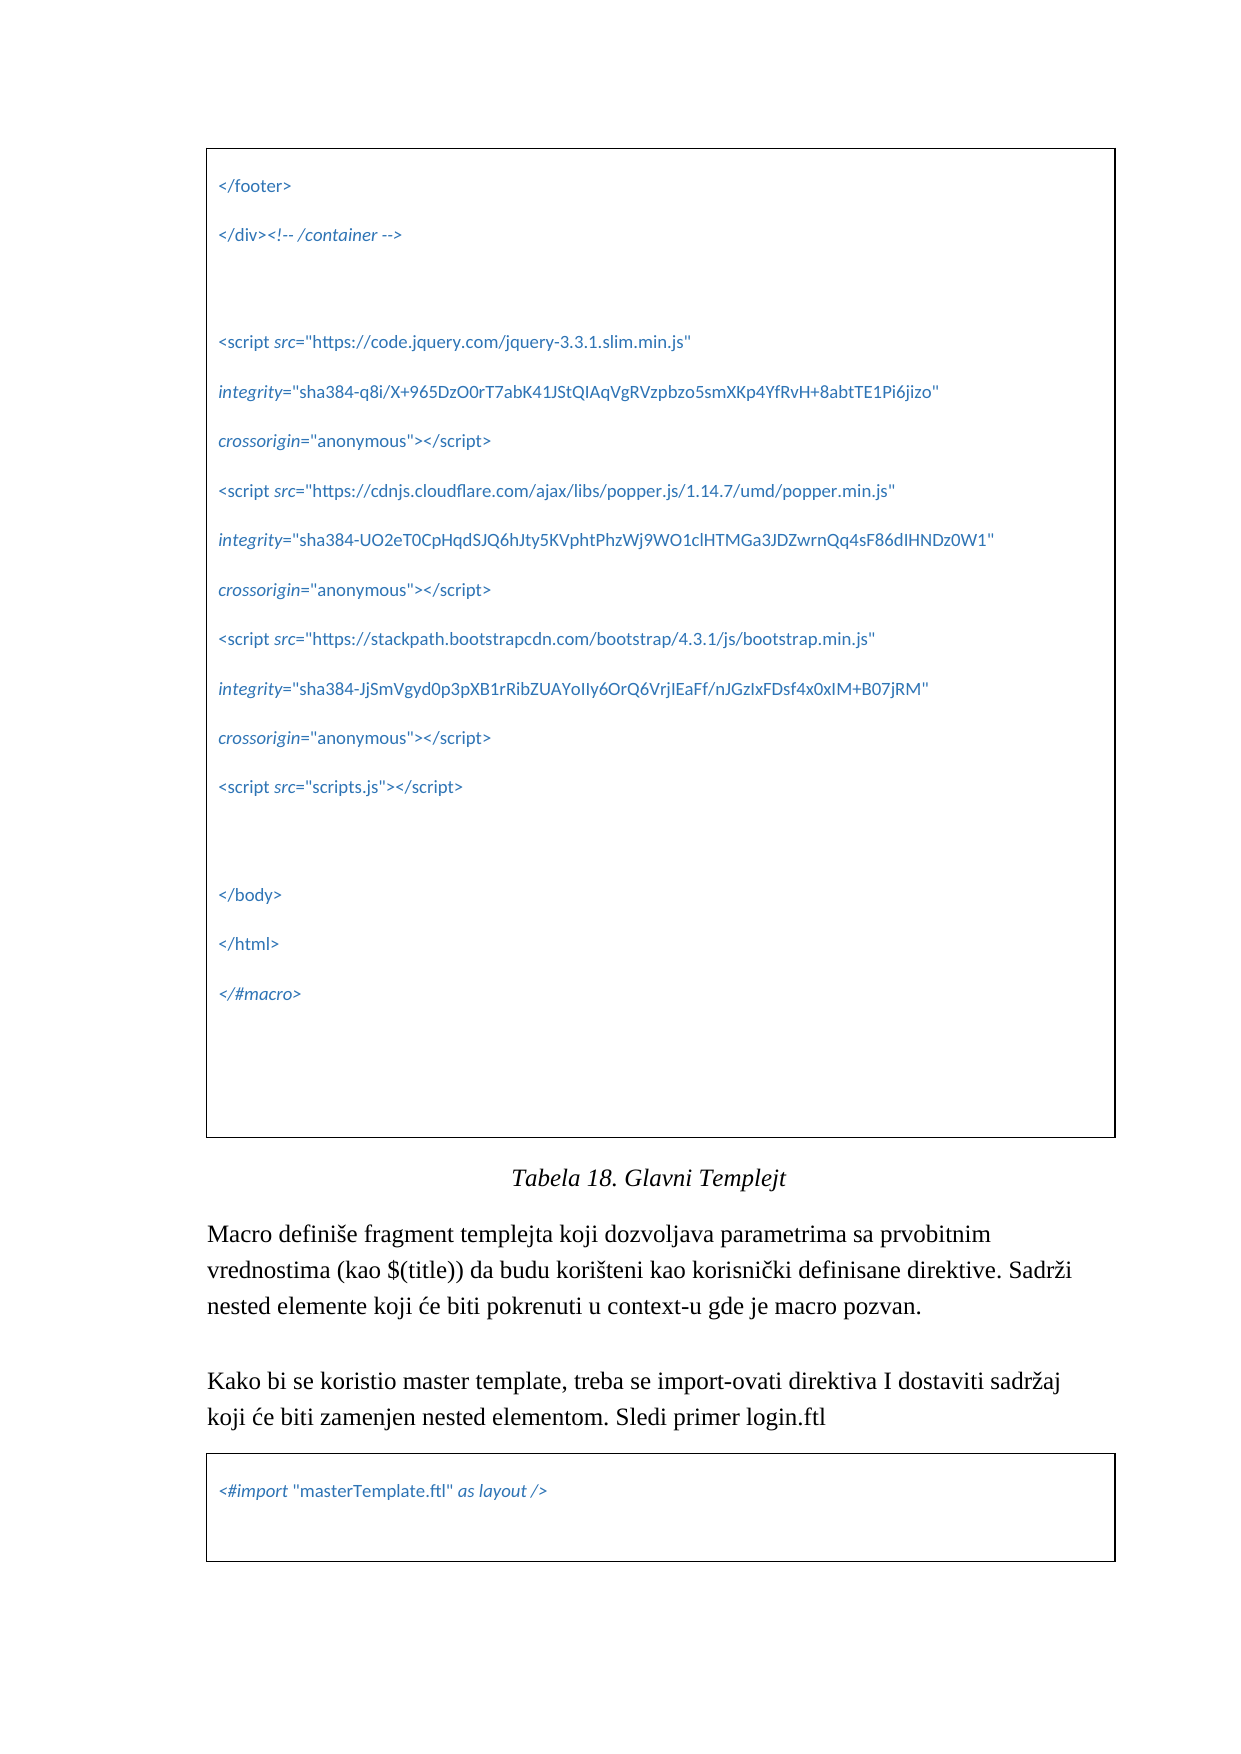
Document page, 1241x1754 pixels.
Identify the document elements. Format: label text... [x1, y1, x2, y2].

text Kako bi se koristio master template, treba se import-ovati direktiva I dostaviti sadržaj koji će biti zamenjen nested elementom. Sledi primer login.ftl [207, 1366, 1092, 1431]
table_header <#import "masterTemplate.ftl" as layout /> [207, 1454, 1114, 1561]
text Tabela 18. Glavni Templejt [207, 1163, 1092, 1192]
text Macro definiše fragment templejta koji dozvoljava parametrima sa prvobitnim vrednostima (kao $(title)) da budu korišteni kao korisnički definisane direktive. Sadrži nested elemente koji će biti pokrenuti u context-u gde je macro pozvan. [207, 1219, 1092, 1320]
table_header </footer> </div><!-- /container --> <script src="https://code.jquery.com/jquery-3.3.1.slim.min.js" integrity="sha384-q8i/X+965DzO0rT7abK41JStQIAqVgRVzpbzo5smXKp4YfRvH+8abtTE1Pi6jizo" crossorigin="anonymous"></script> <script src="https://cdnjs.cloudflare.com/ajax/libs/popper.js/1.14.7/umd/popper.min.js" integrity="sha384-UO2eT0CpHqdSJQ6hJty5KVphtPhzWj9WO1clHTMGa3JDZwrnQq4sF86dIHNDz0W1" crossorigin="anonymous"></script> <script src="https://stackpath.bootstrapcdn.com/bootstrap/4.3.1/js/bootstrap.min.js" integrity="sha384-JjSmVgyd0p3pXB1rRibZUAYoIIy6OrQ6VrjIEaFf/nJGzIxFDsf4x0xIM+B07jRM" crossorigin="anonymous"></script> <script src="scripts.js"></script> </body> </html> </#macro> [207, 149, 1114, 1137]
